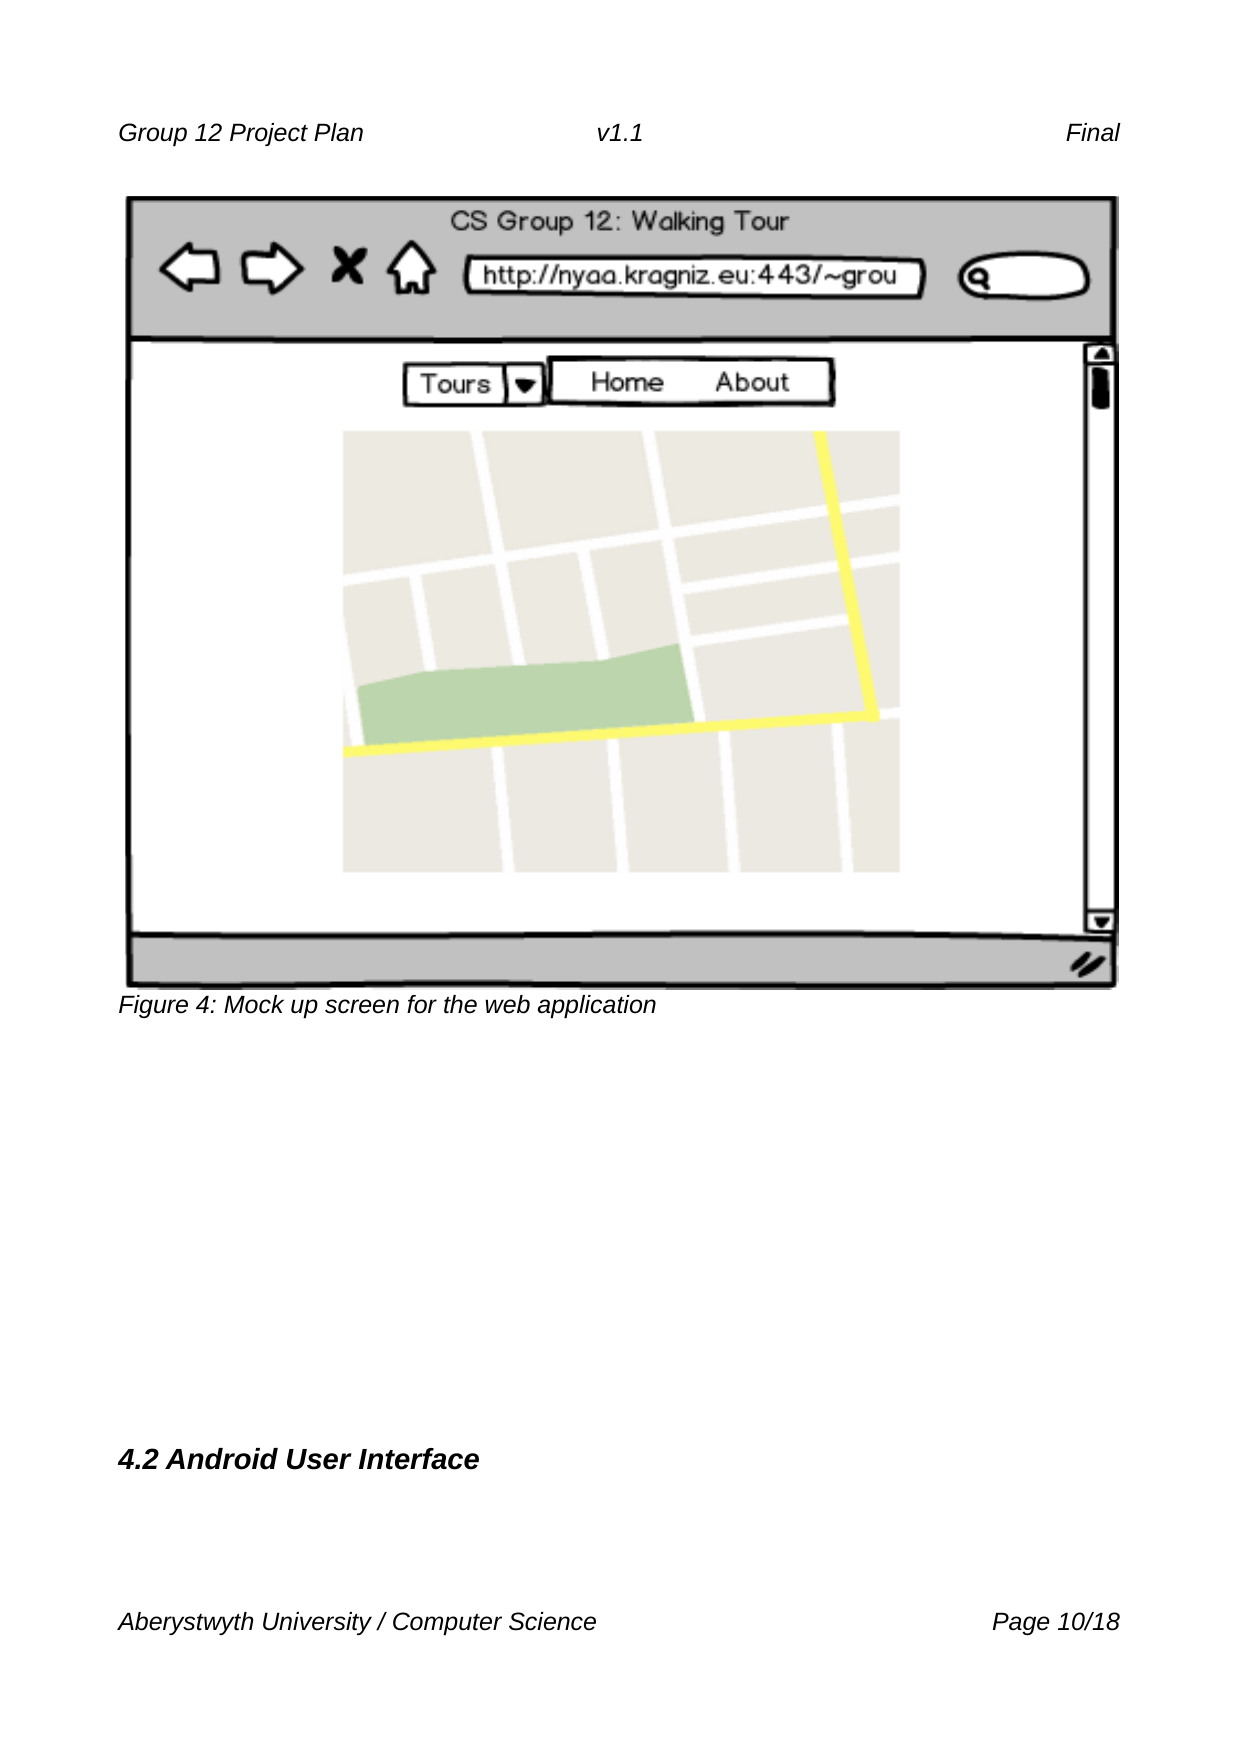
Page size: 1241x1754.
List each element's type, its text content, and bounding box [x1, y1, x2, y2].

subtitle 4.2 Android User Interface [118, 1442, 1122, 1475]
text Figure 4: Mock up screen for the web application [118, 176, 1122, 1018]
picture [125, 196, 1119, 990]
